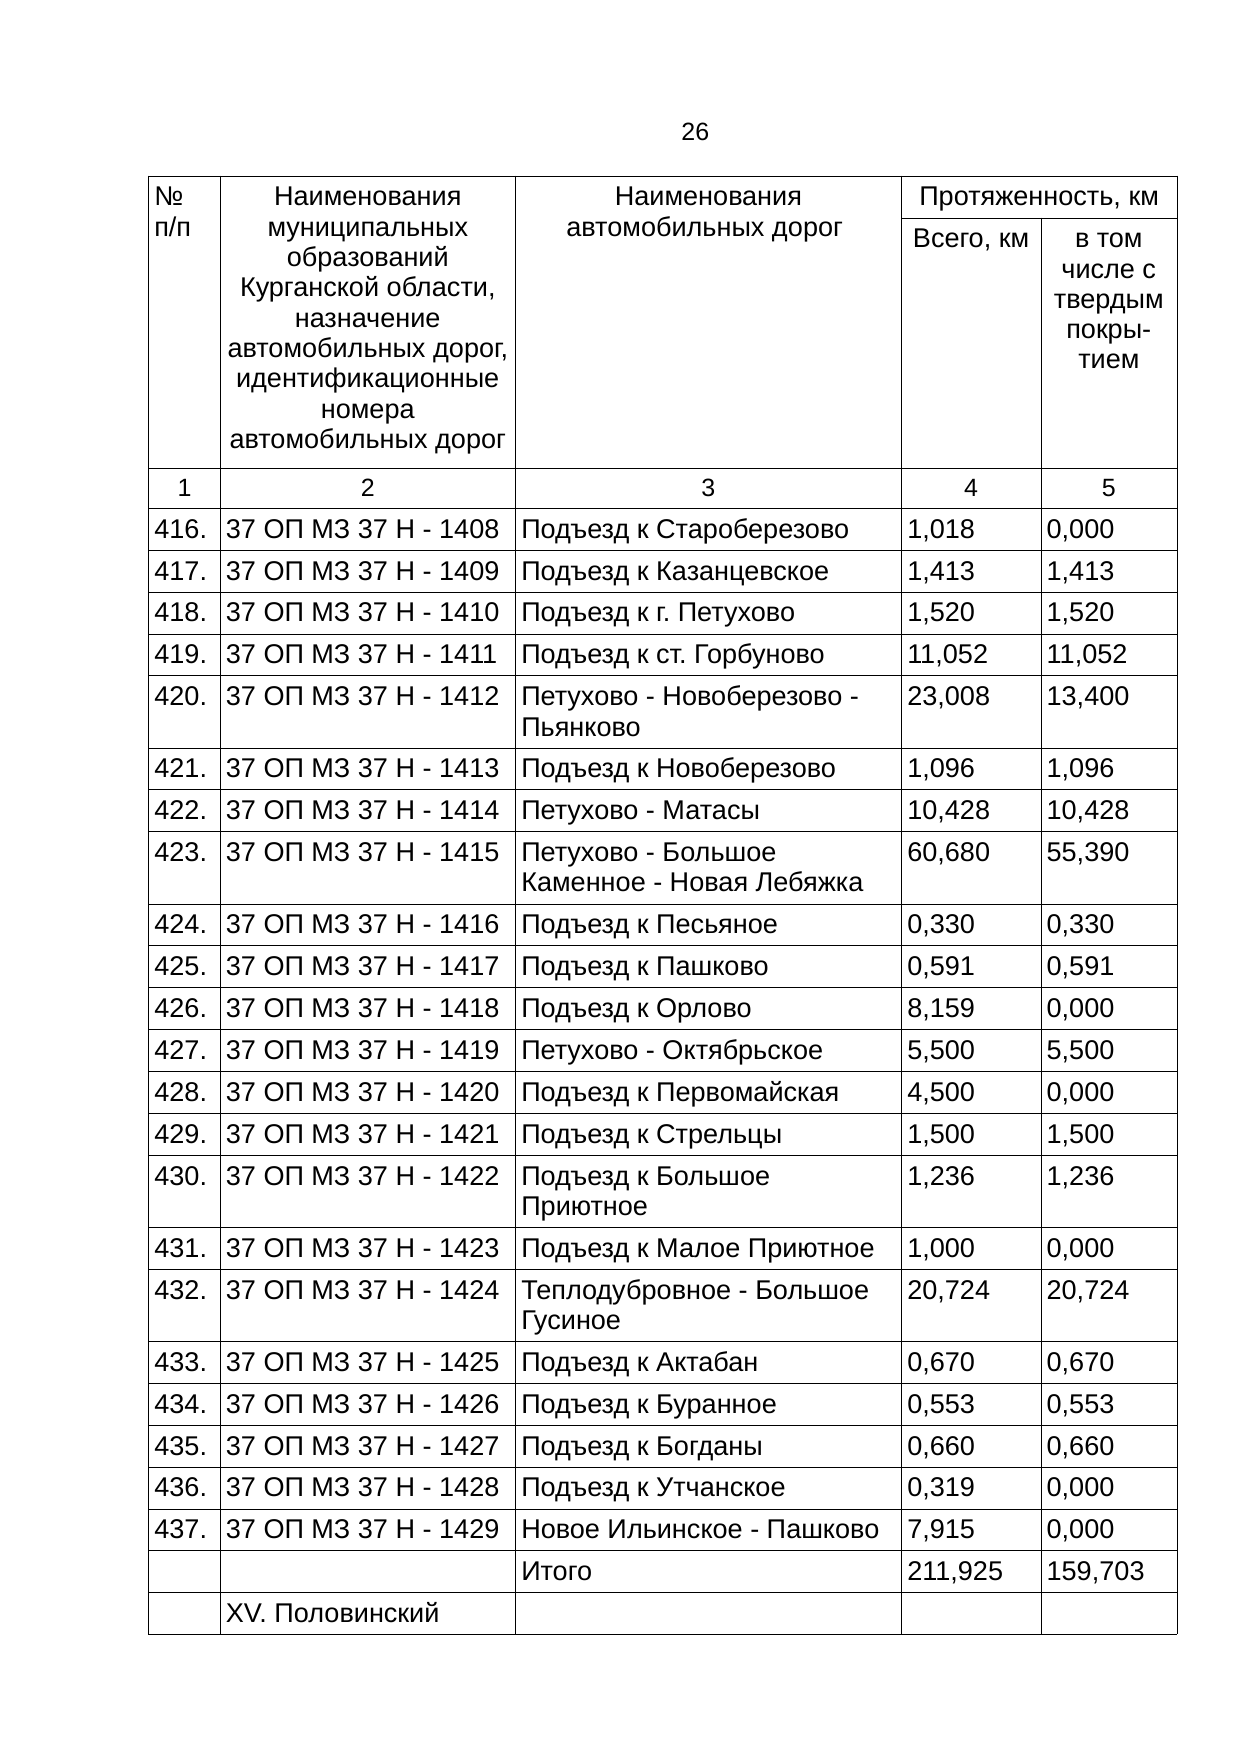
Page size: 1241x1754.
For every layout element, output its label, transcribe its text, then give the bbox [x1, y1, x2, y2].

table_cell 418. [149, 593, 220, 633]
table_cell [1042, 1593, 1177, 1634]
table_cell 37 ОП МЗ 37 Н - 1413 [221, 749, 515, 789]
table_cell Подъезд к г. Петухово [516, 593, 901, 633]
table_cell 5 [1042, 469, 1177, 508]
table_cell 37 ОП МЗ 37 Н - 1410 [221, 593, 515, 633]
table_cell 424. [149, 905, 220, 945]
table_header Наименования муниципальных образований Курганской области, назначение автомобильных дорог, идентификационные номера автомобильных дорог [221, 177, 515, 468]
table_cell 1,096 [902, 749, 1041, 789]
table_cell 0,000 [1042, 1228, 1177, 1269]
table_cell 37 ОП МЗ 37 Н - 1427 [221, 1426, 515, 1467]
table_cell 8,159 [902, 988, 1041, 1029]
table_cell 20,724 [1042, 1270, 1177, 1341]
table_cell Петухово - Матасы [516, 790, 901, 831]
table_cell 37 ОП МЗ 37 Н - 1417 [221, 946, 515, 987]
table_header № п/п [149, 177, 220, 468]
table_cell 0,591 [902, 946, 1041, 987]
table_cell 435. [149, 1426, 220, 1467]
table_cell 0,000 [1042, 509, 1177, 550]
table_cell 419. [149, 635, 220, 675]
table_cell 3 [516, 469, 901, 508]
table_cell 416. [149, 509, 220, 550]
table_cell 434. [149, 1384, 220, 1425]
table_cell Подъезд к Богданы [516, 1426, 901, 1467]
table_cell 37 ОП МЗ 37 Н - 1423 [221, 1228, 515, 1269]
table_cell 0,591 [1042, 946, 1177, 987]
table_cell 7,915 [902, 1510, 1041, 1550]
table_cell 5,500 [1042, 1030, 1177, 1071]
table_cell Новое Ильинское - Пашково [516, 1510, 901, 1550]
table_cell 0,319 [902, 1468, 1041, 1508]
table_cell 10,428 [1042, 790, 1177, 831]
table_cell 1,520 [1042, 593, 1177, 633]
table_cell 436. [149, 1468, 220, 1508]
table_cell Петухово - Октябрьское [516, 1030, 901, 1071]
table_cell XV. Половинский [221, 1593, 515, 1634]
table_cell 0,000 [1042, 1510, 1177, 1550]
table_cell в том числе с твердым покры-тием [1042, 219, 1177, 468]
table_cell [149, 1551, 220, 1592]
table_cell 0,670 [902, 1342, 1041, 1383]
table_cell 37 ОП МЗ 37 Н - 1422 [221, 1156, 515, 1227]
table_cell 420. [149, 676, 220, 747]
table_cell [516, 1593, 901, 1634]
table_cell 37 ОП МЗ 37 Н - 1411 [221, 635, 515, 675]
table_cell 23,008 [902, 676, 1041, 747]
table_cell Подъезд к Стрельцы [516, 1114, 901, 1155]
table_cell 437. [149, 1510, 220, 1550]
table_cell 426. [149, 988, 220, 1029]
table_cell 37 ОП МЗ 37 Н - 1426 [221, 1384, 515, 1425]
table_cell Подъезд к Утчанское [516, 1468, 901, 1508]
table_cell 37 ОП МЗ 37 Н - 1418 [221, 988, 515, 1029]
table_cell 0,330 [1042, 905, 1177, 945]
table_header Протяженность, км [902, 177, 1177, 217]
table_cell Итого [516, 1551, 901, 1592]
table_cell 11,052 [1042, 635, 1177, 675]
table_cell Подъезд к Казанцевское [516, 551, 901, 592]
table_cell 37 ОП МЗ 37 Н - 1414 [221, 790, 515, 831]
table_cell 1,500 [902, 1114, 1041, 1155]
table_cell Подъезд к Новоберезово [516, 749, 901, 789]
table_cell 37 ОП МЗ 37 Н - 1409 [221, 551, 515, 592]
table_cell 37 ОП МЗ 37 Н - 1416 [221, 905, 515, 945]
table_cell 429. [149, 1114, 220, 1155]
table_cell 0,553 [902, 1384, 1041, 1425]
table_cell 425. [149, 946, 220, 987]
table_cell 159,703 [1042, 1551, 1177, 1592]
table_cell Подъезд к Актабан [516, 1342, 901, 1383]
table_cell 20,724 [902, 1270, 1041, 1341]
table_cell 0,000 [1042, 1468, 1177, 1508]
table_cell 4,500 [902, 1072, 1041, 1113]
table_cell Подъезд к Первомайская [516, 1072, 901, 1113]
table_cell 422. [149, 790, 220, 831]
table_cell 417. [149, 551, 220, 592]
table_cell 60,680 [902, 832, 1041, 903]
table_cell 37 ОП МЗ 37 Н - 1415 [221, 832, 515, 903]
table_cell 0,553 [1042, 1384, 1177, 1425]
table_cell Петухово - Новоберезово - Пьянково [516, 676, 901, 747]
table_cell 430. [149, 1156, 220, 1227]
table_cell 55,390 [1042, 832, 1177, 903]
table_cell 11,052 [902, 635, 1041, 675]
table_cell 13,400 [1042, 676, 1177, 747]
table_cell 5,500 [902, 1030, 1041, 1071]
table_header Наименования автомобильных дорог [516, 177, 901, 468]
table_cell 37 ОП МЗ 37 Н - 1421 [221, 1114, 515, 1155]
table_cell [149, 1593, 220, 1634]
table_cell 431. [149, 1228, 220, 1269]
table_cell 421. [149, 749, 220, 789]
table_cell 428. [149, 1072, 220, 1113]
table_cell 37 ОП МЗ 37 Н - 1412 [221, 676, 515, 747]
table_cell 427. [149, 1030, 220, 1071]
table_cell Всего, км [902, 219, 1041, 468]
table_cell 37 ОП МЗ 37 Н - 1420 [221, 1072, 515, 1113]
table_cell [221, 1551, 515, 1592]
table_cell 1,236 [1042, 1156, 1177, 1227]
table_cell 0,000 [1042, 1072, 1177, 1113]
table_cell 1,236 [902, 1156, 1041, 1227]
table_cell 0,330 [902, 905, 1041, 945]
table_cell 1,520 [902, 593, 1041, 633]
table_cell 432. [149, 1270, 220, 1341]
table_cell 1,018 [902, 509, 1041, 550]
table_cell Подъезд к ст. Горбуново [516, 635, 901, 675]
table_cell 1,413 [902, 551, 1041, 592]
table_cell Подъезд к Пашково [516, 946, 901, 987]
table_cell [902, 1593, 1041, 1634]
table_cell Петухово - Большое Каменное - Новая Лебяжка [516, 832, 901, 903]
table_cell Подъезд к Песьяное [516, 905, 901, 945]
table_cell 10,428 [902, 790, 1041, 831]
table_cell 1 [149, 469, 220, 508]
table_cell Подъезд к Буранное [516, 1384, 901, 1425]
table_cell 423. [149, 832, 220, 903]
table_cell 37 ОП МЗ 37 Н - 1425 [221, 1342, 515, 1383]
table_cell 0,670 [1042, 1342, 1177, 1383]
table_cell 37 ОП МЗ 37 Н - 1429 [221, 1510, 515, 1550]
table_cell Теплодубровное - Большое Гусиное [516, 1270, 901, 1341]
table_cell Подъезд к Орлово [516, 988, 901, 1029]
table_cell 4 [902, 469, 1041, 508]
table_cell 37 ОП МЗ 37 Н - 1424 [221, 1270, 515, 1341]
table_cell 0,000 [1042, 988, 1177, 1029]
table_cell 1,413 [1042, 551, 1177, 592]
table_cell 1,000 [902, 1228, 1041, 1269]
table_cell 37 ОП МЗ 37 Н - 1419 [221, 1030, 515, 1071]
table_cell 0,660 [902, 1426, 1041, 1467]
table_cell Подъезд к Староберезово [516, 509, 901, 550]
table_cell 211,925 [902, 1551, 1041, 1592]
table_cell 37 ОП МЗ 37 Н - 1428 [221, 1468, 515, 1508]
table_cell Подъезд к Малое Приютное [516, 1228, 901, 1269]
table_cell 433. [149, 1342, 220, 1383]
table_cell 1,500 [1042, 1114, 1177, 1155]
table_cell 2 [221, 469, 515, 508]
table_cell 0,660 [1042, 1426, 1177, 1467]
table_cell 1,096 [1042, 749, 1177, 789]
table_cell Подъезд к Большое Приютное [516, 1156, 901, 1227]
table_cell 37 ОП МЗ 37 Н - 1408 [221, 509, 515, 550]
